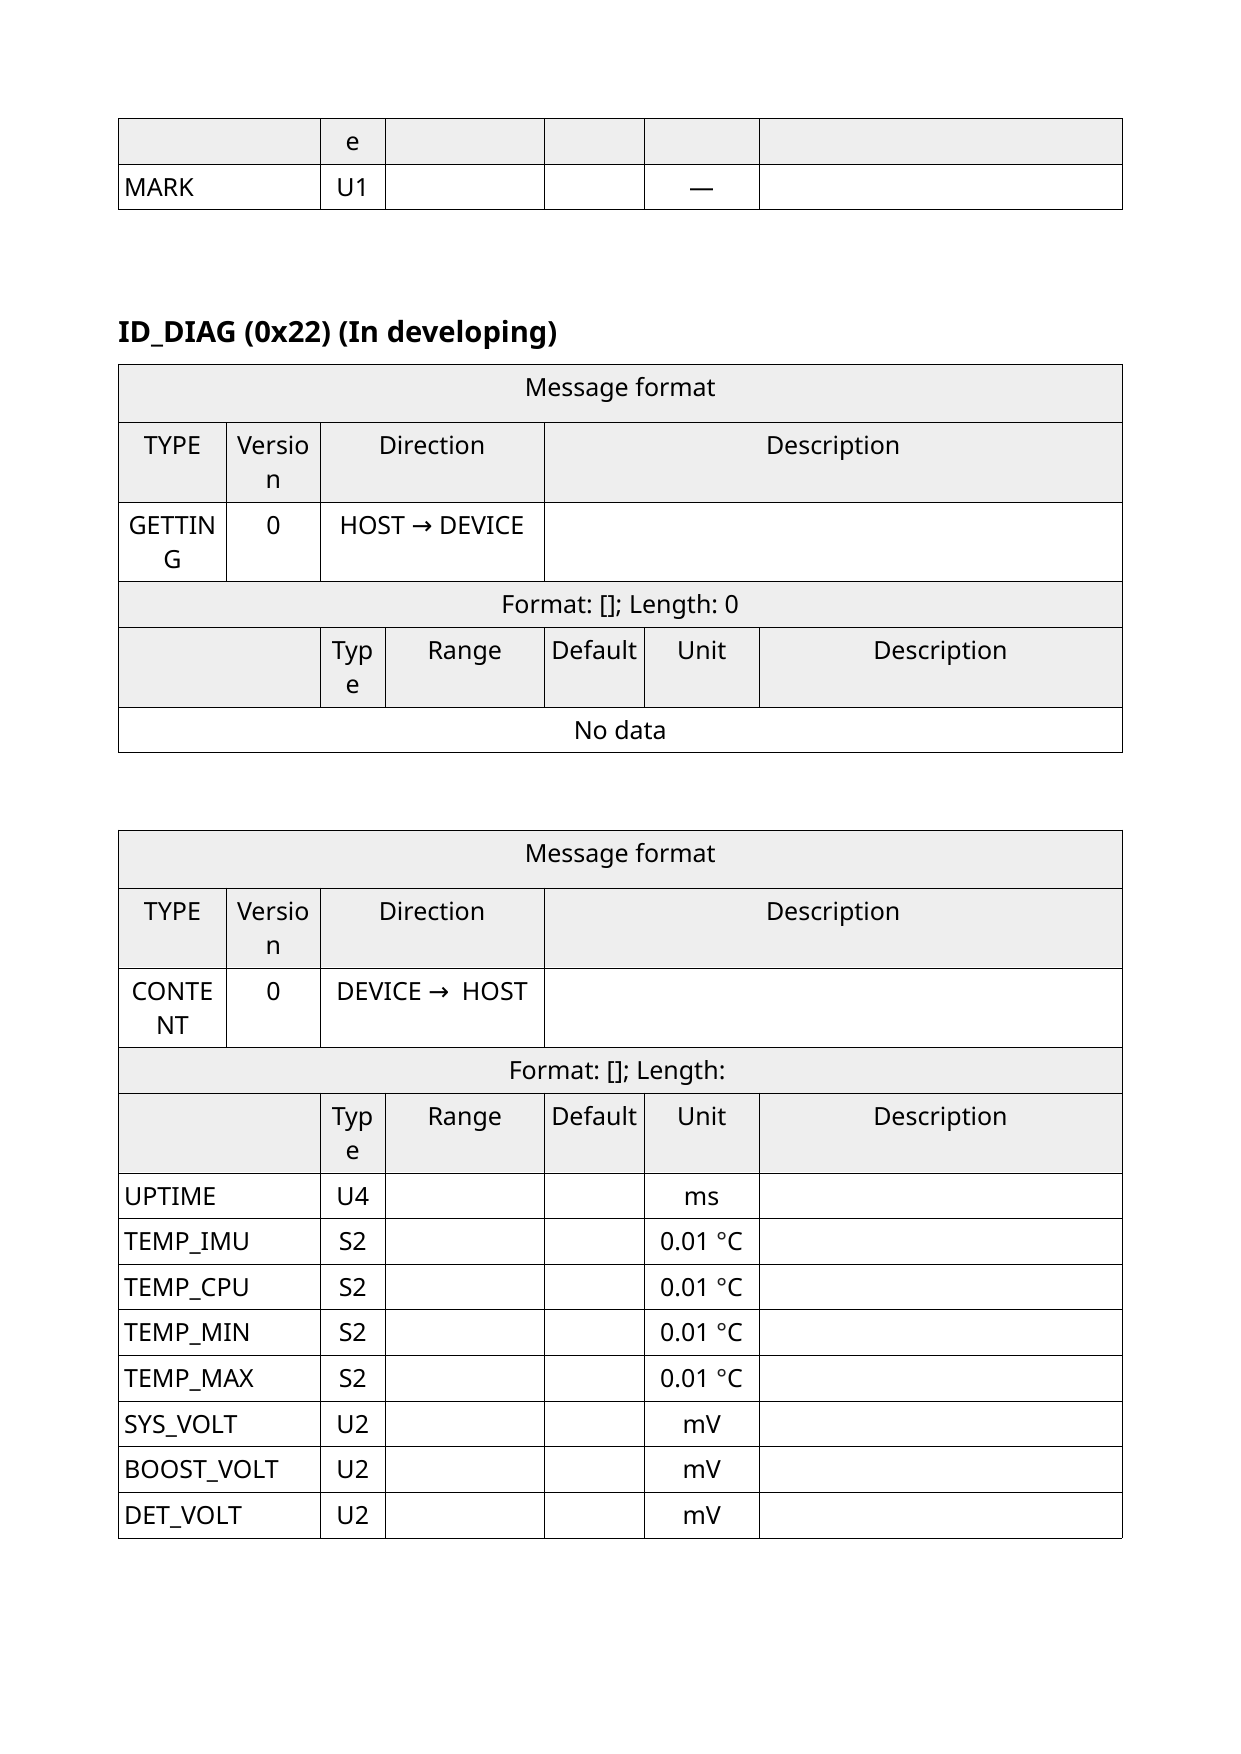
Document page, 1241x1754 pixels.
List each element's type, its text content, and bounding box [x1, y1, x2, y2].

table_cell UPTIME [119, 1174, 320, 1218]
table_cell [760, 1402, 1122, 1446]
table_cell TEMP_CPU [119, 1265, 320, 1309]
table_cell Description [760, 628, 1122, 707]
table_cell TEMP_MIN [119, 1310, 320, 1355]
table_cell ms [645, 1174, 759, 1218]
table_cell [545, 1402, 644, 1446]
table_cell DET_VOLT [119, 1493, 320, 1537]
table_cell [545, 1493, 644, 1537]
table_cell [760, 1174, 1122, 1218]
table_cell HOST → DEVICE [321, 503, 544, 581]
table_cell U2 [321, 1402, 385, 1446]
table_cell Default [545, 628, 644, 707]
table_cell Description [545, 423, 1122, 502]
table_cell No data [119, 708, 1122, 752]
table_cell Description [760, 1094, 1122, 1172]
table_cell [545, 1219, 644, 1264]
table_cell [119, 628, 320, 707]
table_cell U4 [321, 1174, 385, 1218]
table_cell [386, 1265, 544, 1309]
table_cell Direction [321, 423, 544, 502]
table_cell [645, 119, 759, 164]
table_cell Unit [645, 628, 759, 707]
table_cell [386, 119, 544, 164]
table_cell TYPE [119, 423, 226, 502]
table_cell [760, 165, 1122, 209]
table_cell [386, 1356, 544, 1401]
table_cell [760, 1447, 1122, 1492]
table_cell [386, 1174, 544, 1218]
table_cell U1 [321, 165, 385, 209]
table_cell [386, 165, 544, 209]
table_cell 0.01 °C [645, 1356, 759, 1401]
table_cell SYS_VOLT [119, 1402, 320, 1446]
table_cell 0.01 °C [645, 1219, 759, 1264]
table_cell e [321, 119, 385, 164]
table_cell Unit [645, 1094, 759, 1172]
table_cell [545, 1174, 644, 1218]
table_cell S2 [321, 1265, 385, 1309]
table_cell S2 [321, 1219, 385, 1264]
subtitle ID_DIAG (0x22) (In developing) [118, 312, 1122, 351]
table_cell [119, 1094, 320, 1172]
table_cell Format: []; Length: [119, 1048, 1122, 1093]
table_cell 0 [227, 969, 320, 1047]
table_cell Version [227, 889, 320, 967]
table_cell [760, 1310, 1122, 1355]
table_cell 0 [227, 503, 320, 581]
table_cell Range [386, 628, 544, 707]
table_cell mV [645, 1493, 759, 1537]
table_cell GETTING [119, 503, 226, 581]
table_cell [545, 1265, 644, 1309]
table_cell S2 [321, 1356, 385, 1401]
table_cell S2 [321, 1310, 385, 1355]
table_cell [760, 1356, 1122, 1401]
table_cell U2 [321, 1493, 385, 1537]
table_cell mV [645, 1402, 759, 1446]
table_header Message format [119, 831, 1122, 888]
table_cell [386, 1219, 544, 1264]
table_cell TEMP_IMU [119, 1219, 320, 1264]
table_cell mV [645, 1447, 759, 1492]
table_cell [545, 1447, 644, 1492]
table_cell [545, 503, 1122, 581]
table_cell TEMP_MAX [119, 1356, 320, 1401]
table_cell [386, 1310, 544, 1355]
table_cell [386, 1447, 544, 1492]
table_cell [545, 165, 644, 209]
table_cell DEVICE → HOST [321, 969, 544, 1047]
table_cell [119, 119, 320, 164]
table_cell [545, 1356, 644, 1401]
table_cell BOOST_VOLT [119, 1447, 320, 1492]
table_cell Range [386, 1094, 544, 1172]
table_cell Description [545, 889, 1122, 967]
table_cell 0.01 °C [645, 1310, 759, 1355]
table_cell [760, 1265, 1122, 1309]
table_cell 0.01 °C [645, 1265, 759, 1309]
table_cell [760, 1219, 1122, 1264]
table_cell MARK [119, 165, 320, 209]
table_cell U2 [321, 1447, 385, 1492]
table_cell Default [545, 1094, 644, 1172]
table_cell [386, 1493, 544, 1537]
table_cell [545, 1310, 644, 1355]
table_cell CONTENT [119, 969, 226, 1047]
table_cell [545, 119, 644, 164]
table_cell [760, 1493, 1122, 1537]
table_cell [545, 969, 1122, 1047]
table_cell [386, 1402, 544, 1446]
table_cell Version [227, 423, 320, 502]
table_cell Type [321, 628, 385, 707]
table_cell [760, 119, 1122, 164]
table_header Message format [119, 365, 1122, 422]
table_cell — [645, 165, 759, 209]
table_cell Direction [321, 889, 544, 967]
table_cell Format: []; Length: 0 [119, 582, 1122, 627]
table_cell Type [321, 1094, 385, 1172]
table_cell TYPE [119, 889, 226, 967]
